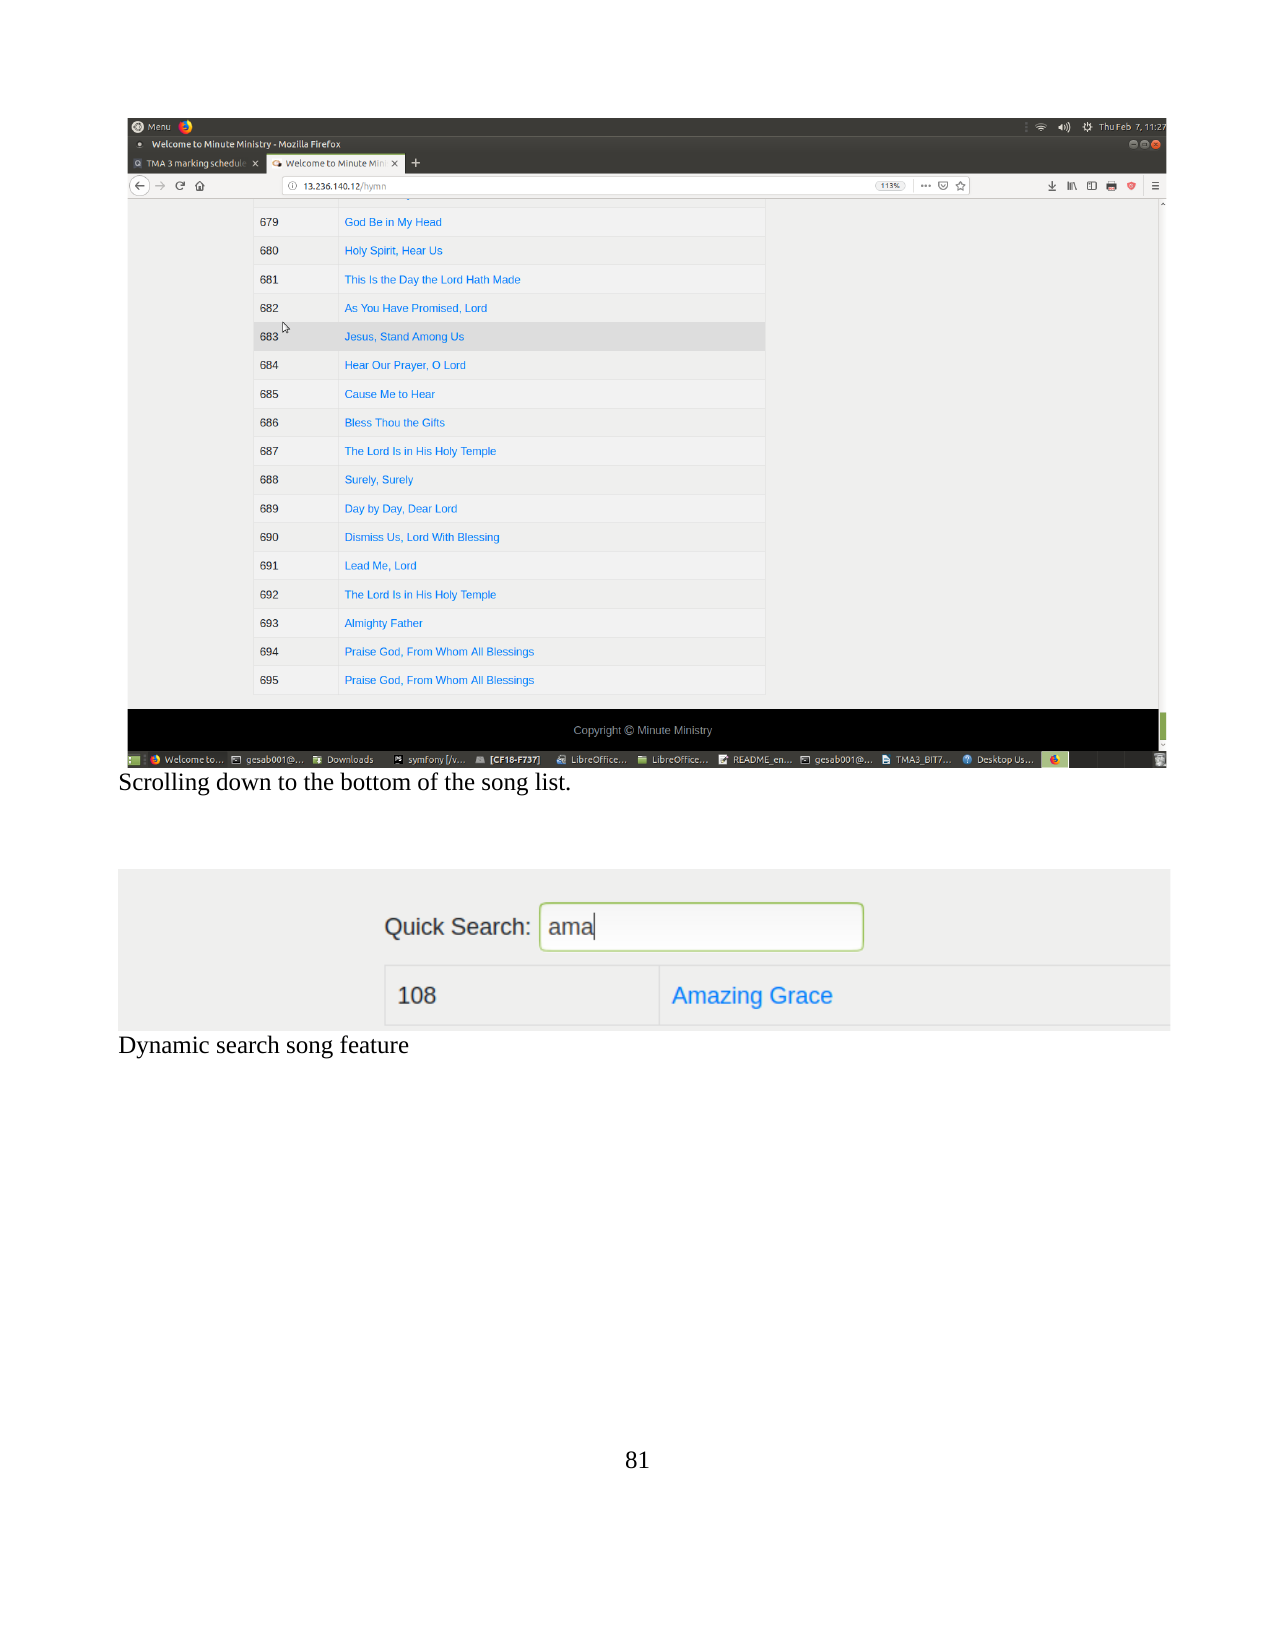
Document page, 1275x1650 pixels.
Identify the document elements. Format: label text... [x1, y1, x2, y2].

text Scrolling down to the bottom of the song list. [118, 768, 1157, 796]
picture [127, 118, 1167, 768]
text Dynamic search song feature [118, 1031, 1157, 1059]
